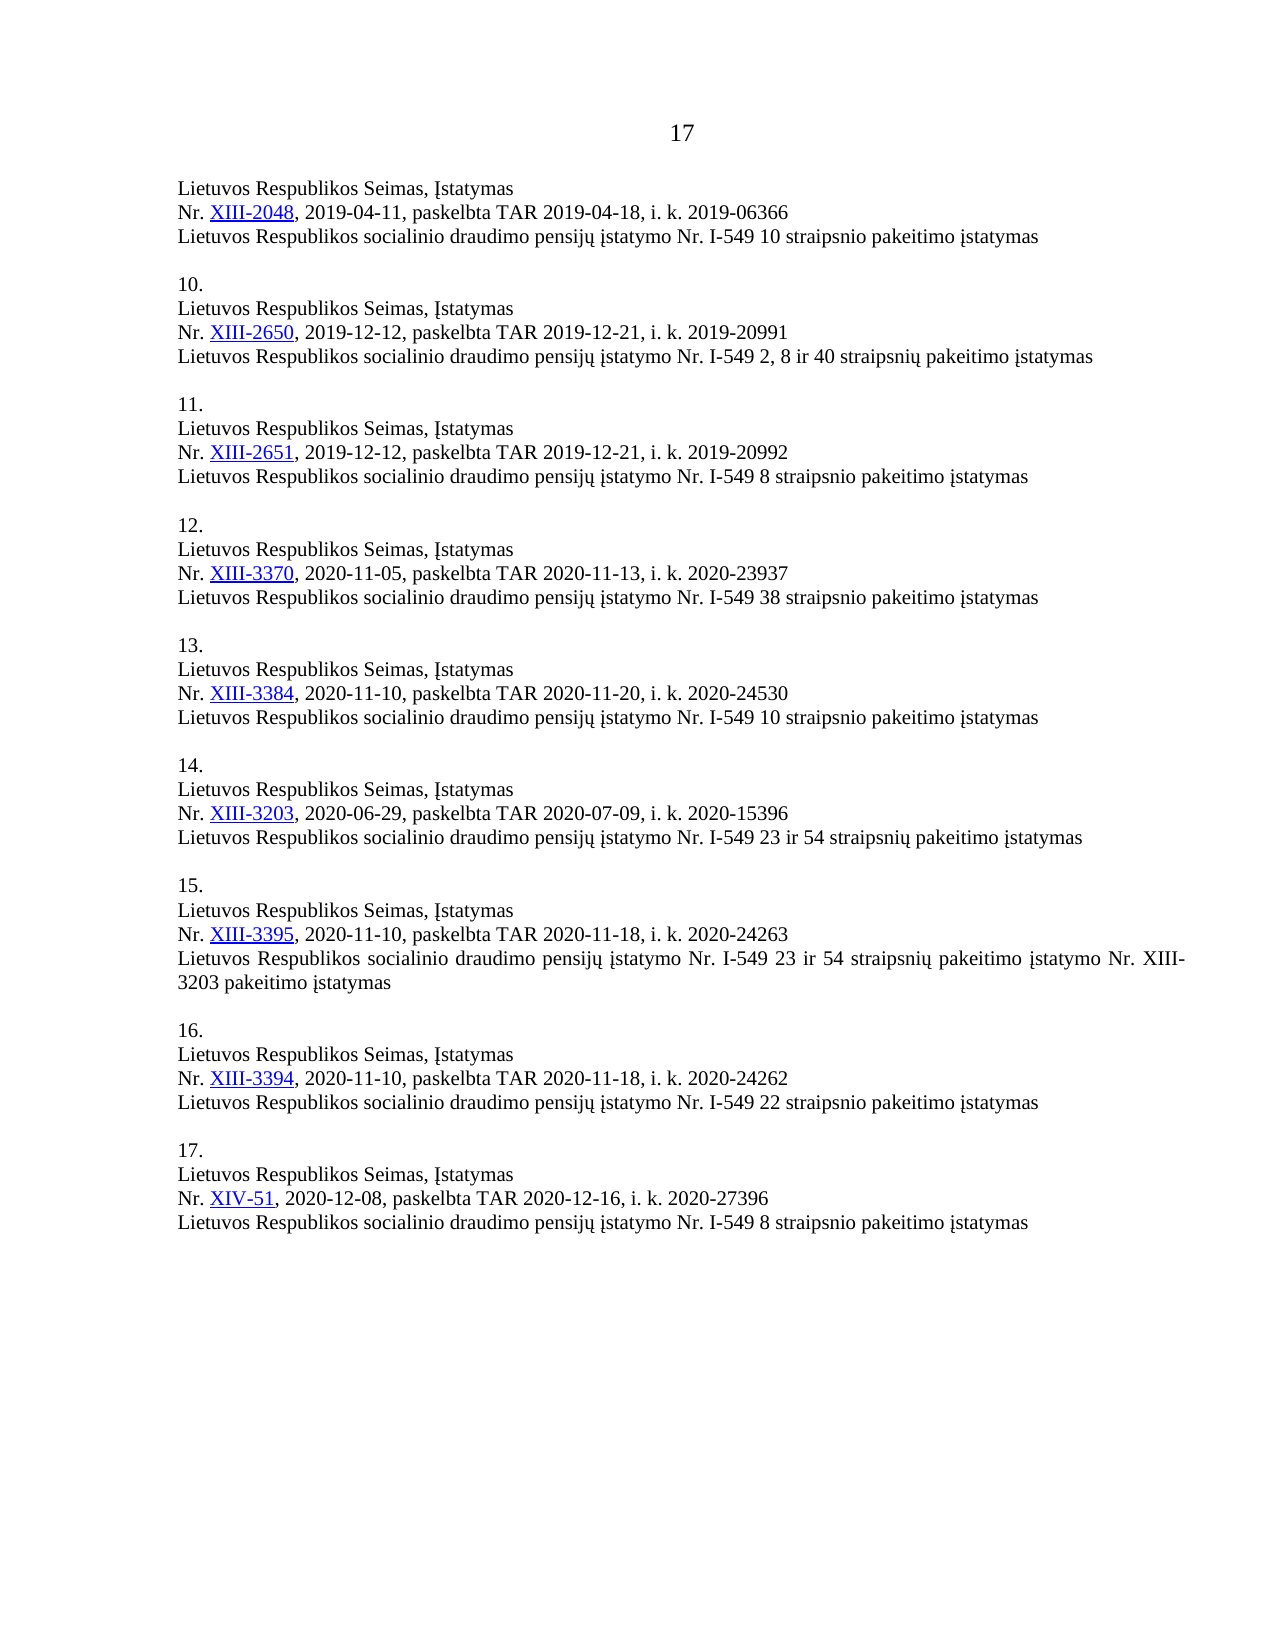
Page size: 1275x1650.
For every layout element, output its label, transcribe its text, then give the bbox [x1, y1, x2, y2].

text Lietuvos Respublikos Seimas, Įstatymas [177, 296, 1186, 320]
text Lietuvos Respublikos socialinio draudimo pensijų įstatymo Nr. I-549 22 straipsnio pakeitimo įstatymas [177, 1090, 1186, 1114]
text Nr. XIII-3203, 2020-06-29, paskelbta TAR 2020-07-09, i. k. 2020-15396 [177, 801, 1186, 825]
text Nr. XIV-51, 2020-12-08, paskelbta TAR 2020-12-16, i. k. 2020-27396 [177, 1186, 1186, 1210]
text 11. [177, 392, 1186, 416]
text Nr. XIII-2650, 2019-12-12, paskelbta TAR 2019-12-21, i. k. 2019-20991 [177, 320, 1186, 344]
text Nr. XIII-2048, 2019-04-11, paskelbta TAR 2019-04-18, i. k. 2019-06366 [177, 200, 1186, 224]
text Nr. XIII-2651, 2019-12-12, paskelbta TAR 2019-12-21, i. k. 2019-20992 [177, 440, 1186, 464]
text Lietuvos Respublikos Seimas, Įstatymas [177, 176, 1186, 200]
text Lietuvos Respublikos Seimas, Įstatymas [177, 897, 1186, 922]
text Nr. XIII-3370, 2020-11-05, paskelbta TAR 2020-11-13, i. k. 2020-23937 [177, 561, 1186, 585]
text Lietuvos Respublikos socialinio draudimo pensijų įstatymo Nr. I-549 38 straipsnio pakeitimo įstatymas [177, 585, 1186, 609]
text 15. [177, 873, 1186, 897]
text 13. [177, 633, 1186, 657]
text Lietuvos Respublikos socialinio draudimo pensijų įstatymo Nr. I-549 8 straipsnio pakeitimo įstatymas [177, 464, 1186, 488]
text Lietuvos Respublikos Seimas, Įstatymas [177, 537, 1186, 561]
text Nr. XIII-3384, 2020-11-10, paskelbta TAR 2020-11-20, i. k. 2020-24530 [177, 681, 1186, 705]
text Nr. XIII-3395, 2020-11-10, paskelbta TAR 2020-11-18, i. k. 2020-24263 [177, 922, 1186, 946]
text Lietuvos Respublikos Seimas, Įstatymas [177, 416, 1186, 440]
text Lietuvos Respublikos Seimas, Įstatymas [177, 777, 1186, 801]
text 16. [177, 1018, 1186, 1042]
text Lietuvos Respublikos socialinio draudimo pensijų įstatymo Nr. I-549 10 straipsnio pakeitimo įstatymas [177, 224, 1186, 248]
text 17. [177, 1138, 1186, 1162]
text 14. [177, 753, 1186, 777]
text Lietuvos Respublikos socialinio draudimo pensijų įstatymo Nr. I-549 10 straipsnio pakeitimo įstatymas [177, 705, 1186, 729]
text 12. [177, 512, 1186, 537]
text Lietuvos Respublikos socialinio draudimo pensijų įstatymo Nr. I-549 23 ir 54 straipsnių pakeitimo įstatymo Nr. XIII-3203 pakeitimo įstatymas [177, 946, 1186, 994]
text Lietuvos Respublikos Seimas, Įstatymas [177, 1162, 1186, 1186]
text Lietuvos Respublikos Seimas, Įstatymas [177, 657, 1186, 681]
text Nr. XIII-3394, 2020-11-10, paskelbta TAR 2020-11-18, i. k. 2020-24262 [177, 1066, 1186, 1090]
text Lietuvos Respublikos socialinio draudimo pensijų įstatymo Nr. I-549 23 ir 54 straipsnių pakeitimo įstatymas [177, 825, 1186, 849]
text Lietuvos Respublikos Seimas, Įstatymas [177, 1042, 1186, 1066]
text 10. [177, 272, 1186, 296]
text Lietuvos Respublikos socialinio draudimo pensijų įstatymo Nr. I-549 8 straipsnio pakeitimo įstatymas [177, 1210, 1186, 1234]
text Lietuvos Respublikos socialinio draudimo pensijų įstatymo Nr. I-549 2, 8 ir 40 straipsnių pakeitimo įstatymas [177, 344, 1186, 368]
